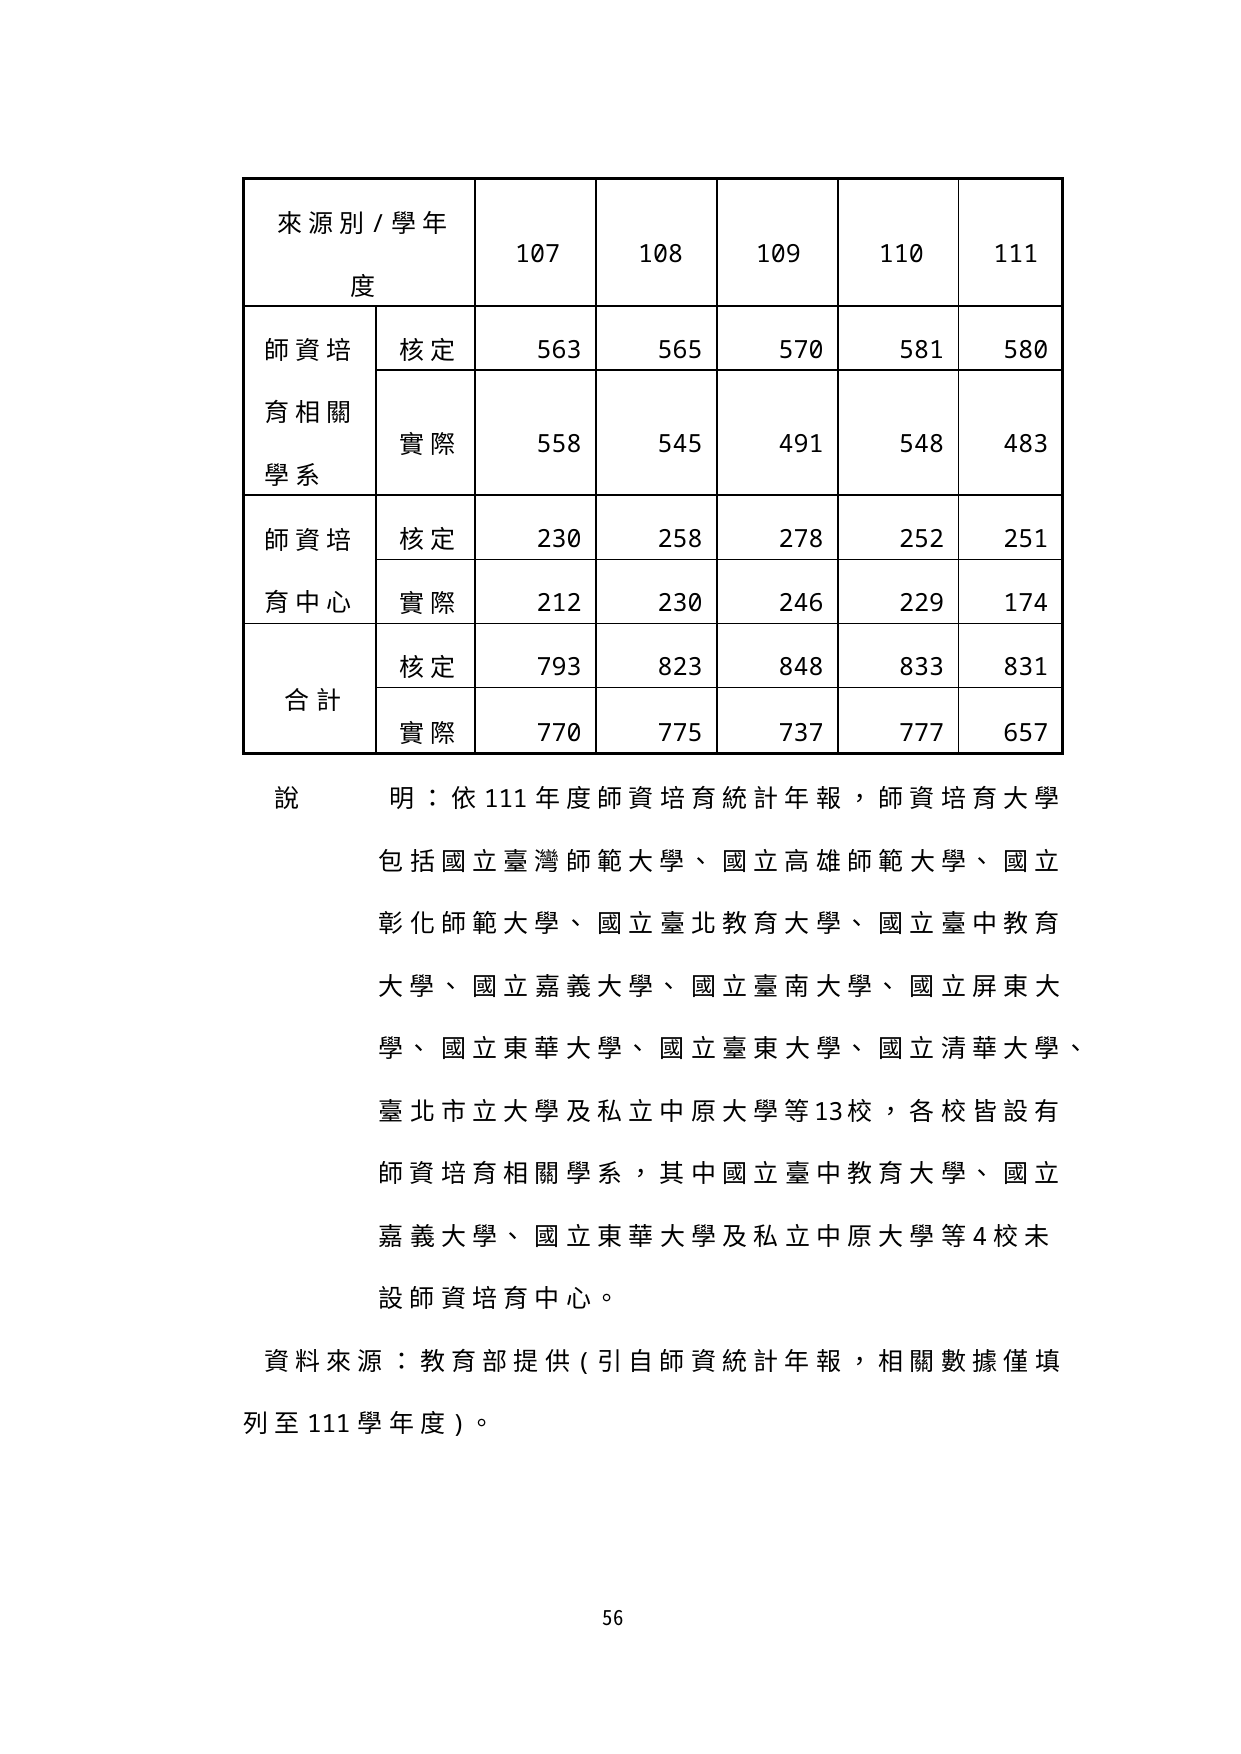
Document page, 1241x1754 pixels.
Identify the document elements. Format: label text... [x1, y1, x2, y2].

table_cell 230 [476, 496, 595, 558]
table_cell 師資培育中心 [245, 496, 375, 622]
table_header 107 [476, 180, 595, 305]
table_cell 777 [839, 688, 958, 752]
table_header 108 [597, 180, 716, 305]
table_cell 核定 [377, 307, 474, 369]
table_cell 770 [476, 688, 595, 752]
table_cell 545 [597, 371, 716, 494]
table_header 110 [839, 180, 958, 305]
table_cell 581 [839, 307, 958, 369]
table_cell 251 [959, 496, 1061, 558]
table_cell 258 [597, 496, 716, 558]
table_cell 831 [959, 624, 1061, 687]
table_cell 252 [839, 496, 958, 558]
table_cell 548 [839, 371, 958, 494]
table_cell 565 [597, 307, 716, 369]
table_cell 實際 [377, 371, 474, 494]
table_cell 793 [476, 624, 595, 687]
table_cell 491 [718, 371, 837, 494]
table_cell 174 [959, 560, 1061, 622]
table_cell 657 [959, 688, 1061, 752]
table_cell 570 [718, 307, 837, 369]
table_cell 229 [839, 560, 958, 622]
table_cell 563 [476, 307, 595, 369]
table_cell 848 [718, 624, 837, 687]
table_cell 278 [718, 496, 837, 558]
table_header 109 [718, 180, 837, 305]
table_cell 師資培育相關學系 [245, 307, 375, 494]
table_cell 核定 [377, 496, 474, 558]
table_cell 212 [476, 560, 595, 622]
table_cell 558 [476, 371, 595, 494]
table_cell 823 [597, 624, 716, 687]
table_cell 737 [718, 688, 837, 752]
table_cell 833 [839, 624, 958, 687]
table_cell 246 [718, 560, 837, 622]
table_cell 230 [597, 560, 716, 622]
text 說 明：依111年度師資培育統計年報，師資培育大學包括國立臺灣師範大學、國立高雄師範大學、國立彰化師範大學、國立臺北教育大學、國立臺中教育大學、國立嘉義大學、國立臺南大學、國立屏東大學、國立東華大學、國立臺東大學、國立清華大學、臺北市立大學及私立中原大學等13校，各校皆設有師資培育相關學系，其中國立臺中教育大學、國立嘉義大學、國立東華大學及私立中原大學等4校未設師資培育中心。 [231, 755, 1063, 1318]
text 資料來源：教育部提供(引自師資統計年報，相關數據僅填列至111學年度)。 [231, 1318, 1063, 1443]
table_cell 775 [597, 688, 716, 752]
table_cell 合計 [245, 624, 375, 752]
table_cell 483 [959, 371, 1061, 494]
table_cell 實際 [377, 560, 474, 622]
table_cell 核定 [377, 624, 474, 687]
table_header 來源別/學年度 [245, 180, 474, 305]
table_cell 580 [959, 307, 1061, 369]
table_header 111 [959, 180, 1061, 305]
table_cell 實際 [377, 688, 474, 752]
